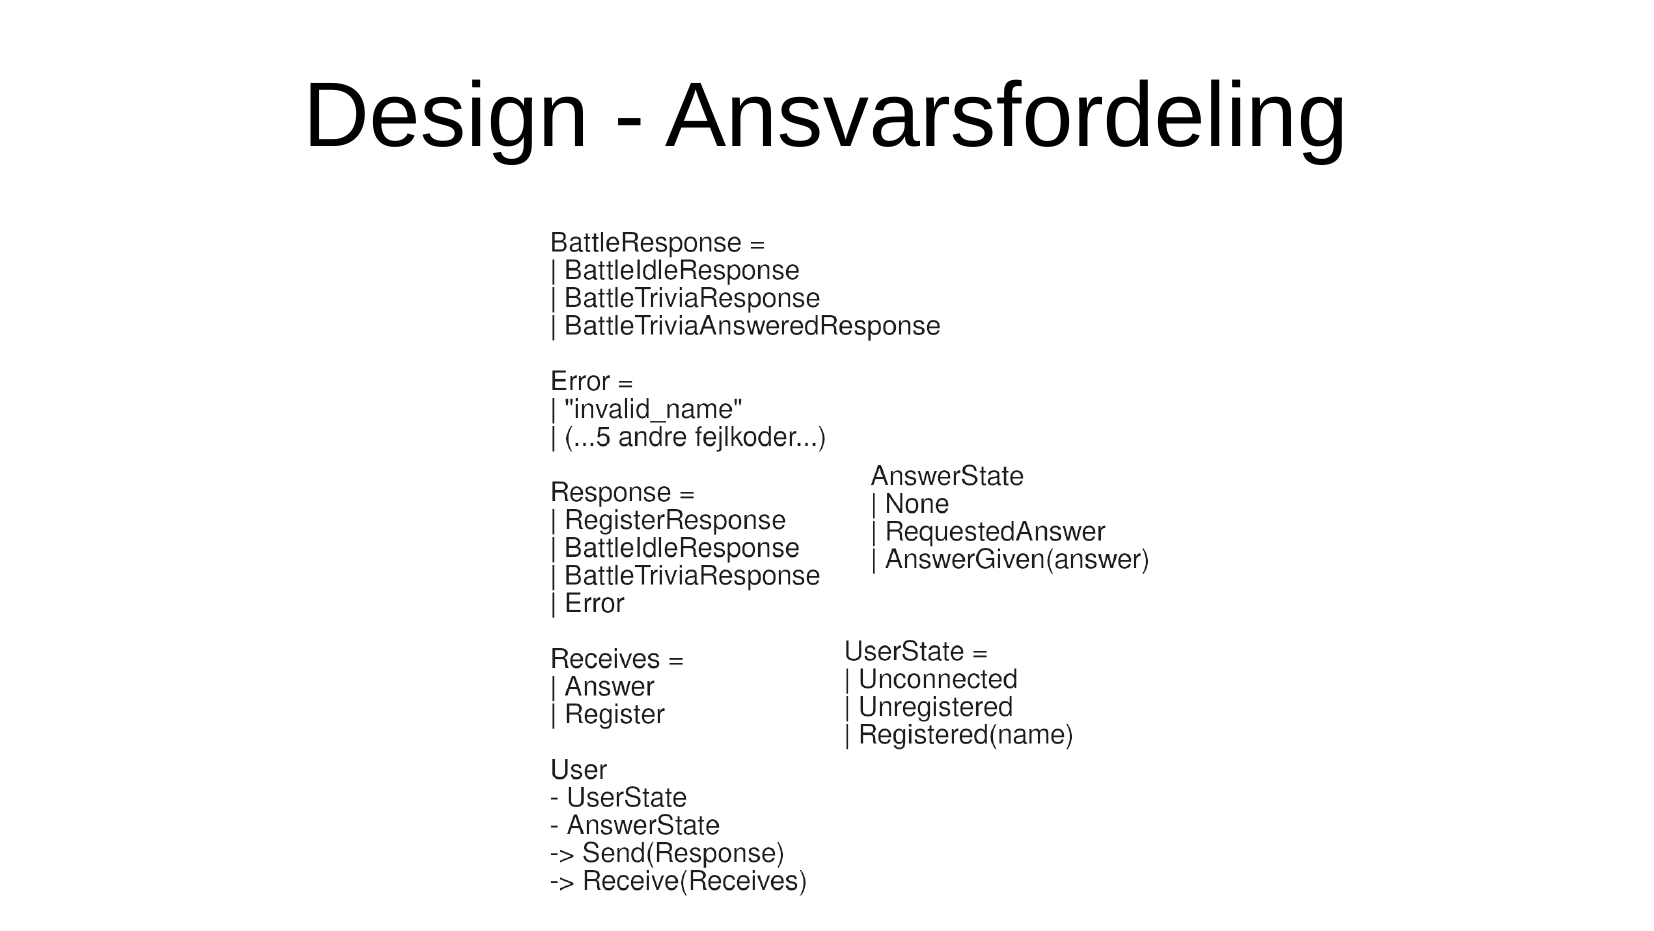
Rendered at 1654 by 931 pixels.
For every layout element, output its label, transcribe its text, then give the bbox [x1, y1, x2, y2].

title Design - Ansvarsfordeling [82, 37, 1571, 193]
picture [490, 180, 1164, 911]
